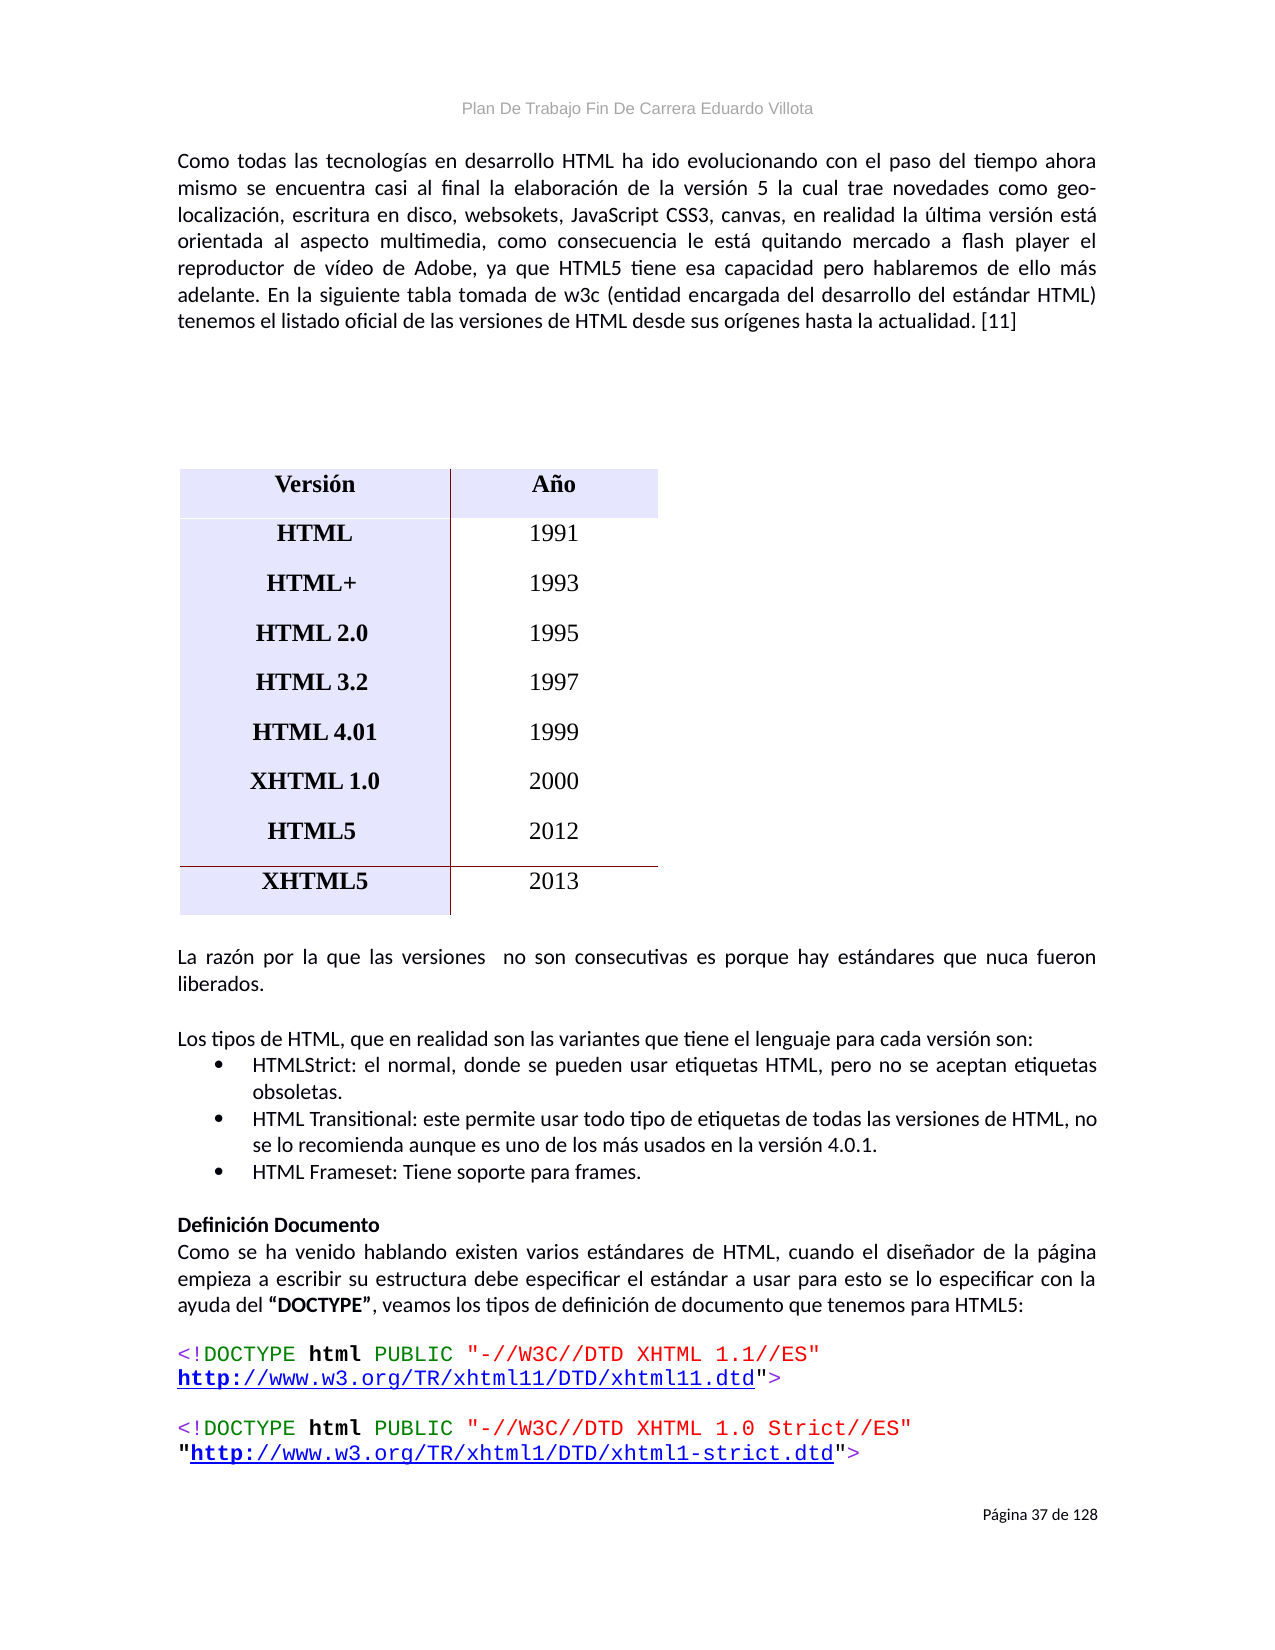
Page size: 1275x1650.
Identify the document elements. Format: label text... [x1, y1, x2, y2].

table_cell 1997 [451, 667, 658, 717]
table_header Año [451, 469, 658, 518]
text <!DOCTYPE html PUBLIC "-//W3C//DTD XHTML 1.1//ES" http://www.w3.org/TR/xhtml11/DTD/xhtml11.dtd"> [177, 1343, 1098, 1392]
text Como se ha venido hablando existen varios estándares de HTML, cuando el diseñador de la página empieza a escribir su estructura debe especificar el estándar a usar para esto se lo especificar con la ayuda del “DOCTYPE”, veamos los tipos de definición de documento que tenemos para HTML5: [177, 1238, 1098, 1318]
table_cell HTML 2.0 [180, 618, 450, 667]
text Como todas las tecnologías en desarrollo HTML ha ido evolucionando con el paso del tiempo ahora mismo se encuentra casi al final la elaboración de la versión 5 la cual trae novedades como geo-localización, escritura en disco, websokets, JavaScript CSS3, canvas, en realidad la última versión está orientada al aspecto multimedia, como consecuencia le está quitando mercado a flash player el reproductor de vídeo de Adobe, ya que HTML5 tiene esa capacidad pero hablaremos de ello más adelante. En la siguiente tabla tomada de w3c (entidad encargada del desarrollo del estándar HTML) tenemos el listado oficial de las versiones de HTML desde sus orígenes hasta la actualidad. [11] [177, 148, 1098, 334]
text <!DOCTYPE html PUBLIC "-//W3C//DTD XHTML 1.0 Strict//ES" "http://www.w3.org/TR/xhtml1/DTD/xhtml1-strict.dtd"> [177, 1417, 1098, 1467]
table_header Versión [180, 469, 450, 518]
text Los tipos de HTML, que en realidad son las variantes que tiene el lenguaje para cada versión son: [177, 1025, 1098, 1051]
table_cell 1991 [451, 519, 658, 568]
table_cell 1999 [451, 717, 658, 766]
table_cell HTML 3.2 [180, 667, 450, 717]
list HTML Transitional: este permite usar todo tipo de etiquetas de todas las versiones de HTML, no se lo recomienda aunque es uno de los más usados en la versión 4.0.1. [215, 1105, 1098, 1158]
list HTMLStrict: el normal, donde se pueden usar etiquetas HTML, pero no se aceptan etiquetas obsoletas. [215, 1051, 1098, 1105]
table_cell 2013 [451, 867, 658, 915]
table_cell HTML5 [180, 816, 450, 866]
table_cell HTML 4.01 [180, 717, 450, 766]
table_cell HTML [180, 519, 450, 568]
list HTML Frameset: Tiene soporte para frames. [215, 1158, 1098, 1185]
text La razón por la que las versiones no son consecutivas es porque hay estándares que nuca fueron liberados. [177, 943, 1098, 997]
table_cell XHTML5 [180, 867, 450, 915]
list Definición Documento [177, 1211, 1098, 1238]
table_cell 1995 [451, 618, 658, 667]
table_cell 2012 [451, 816, 658, 866]
table_cell 1993 [451, 568, 658, 618]
table_cell XHTML 1.0 [180, 766, 450, 816]
table_cell 2000 [451, 766, 658, 816]
table_cell HTML+ [180, 568, 450, 618]
